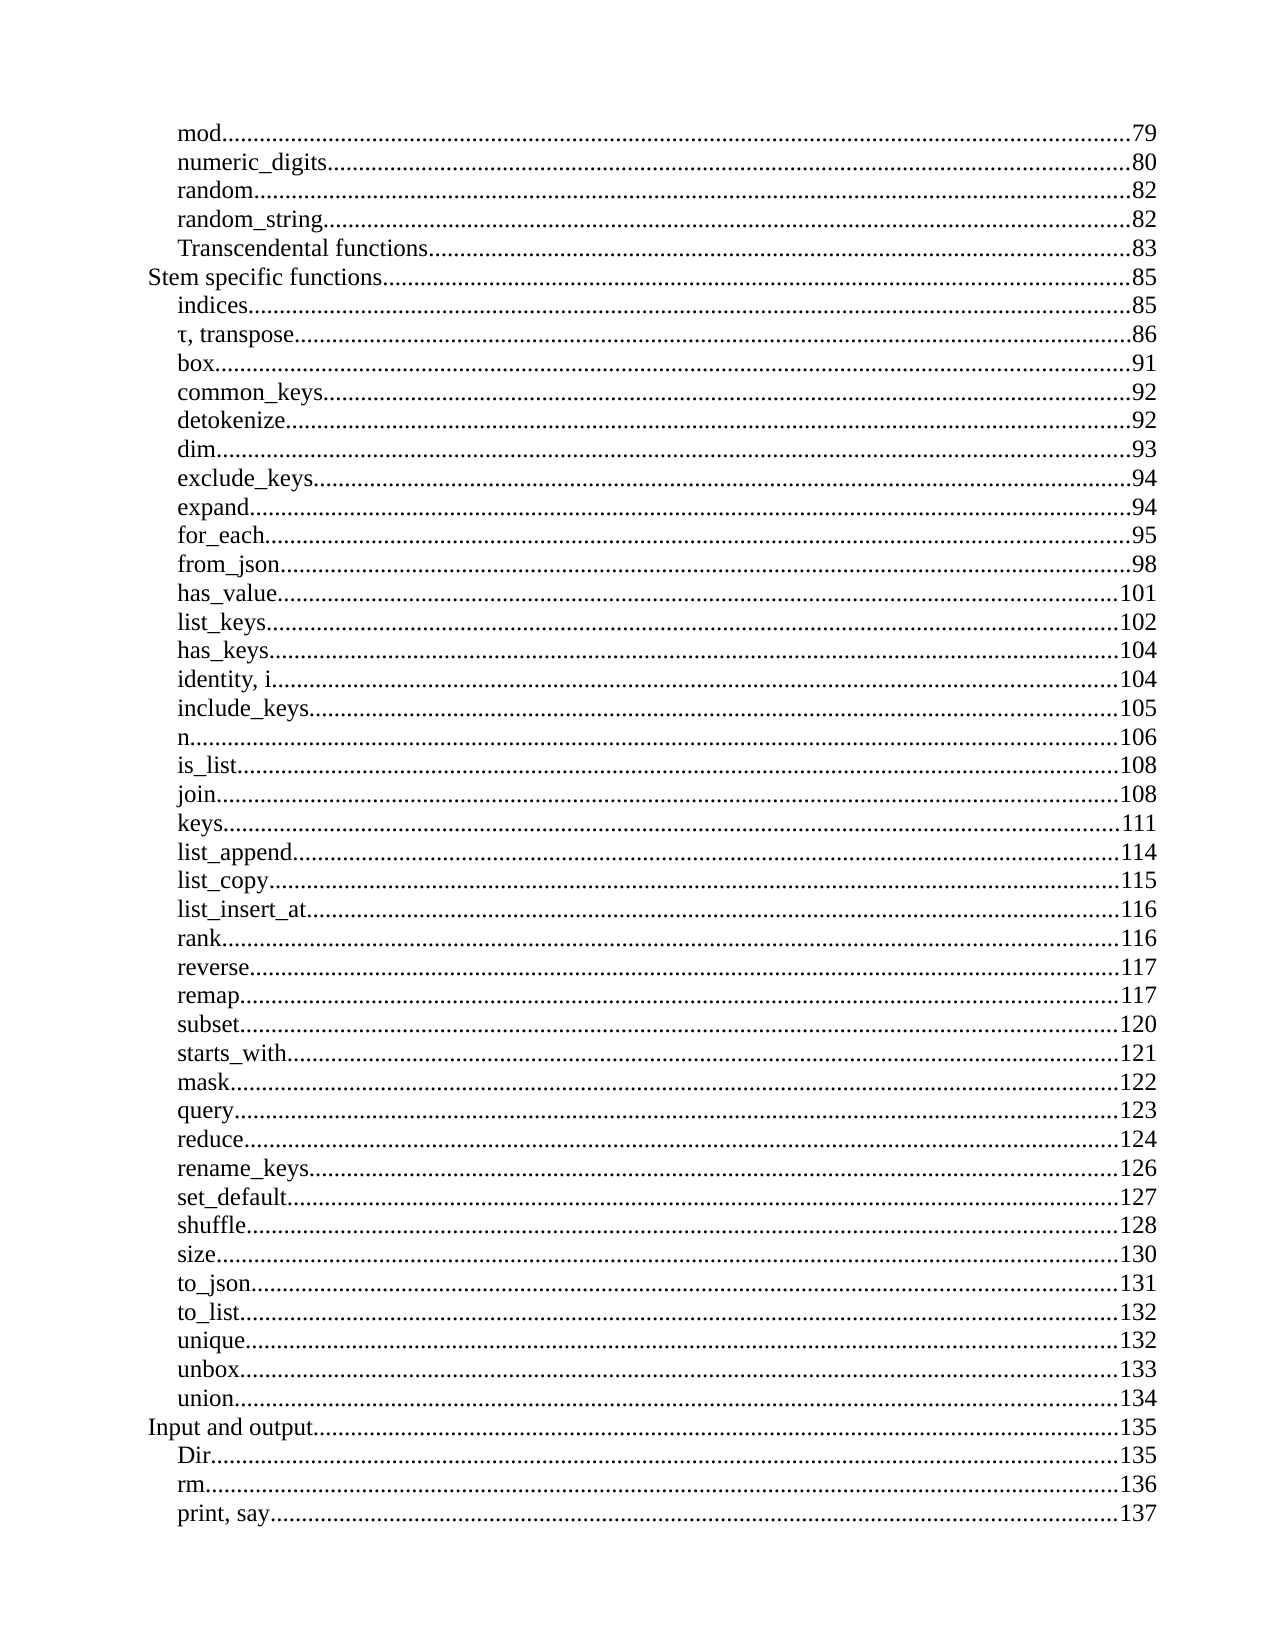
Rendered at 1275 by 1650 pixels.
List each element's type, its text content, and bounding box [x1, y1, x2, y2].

text include_keys 105 [177, 693, 1157, 722]
text shuffle 128 [177, 1211, 1157, 1239]
text detokenize 92 [177, 406, 1157, 434]
text random_string 82 [177, 204, 1157, 233]
text rank 116 [177, 923, 1157, 952]
text list_keys 102 [177, 607, 1157, 636]
text dim 93 [177, 434, 1157, 463]
text unique 132 [177, 1326, 1157, 1354]
text exclude_keys 94 [177, 463, 1157, 492]
text mod 79 [177, 118, 1157, 147]
text list_copy 115 [177, 866, 1157, 894]
text remap 117 [177, 981, 1157, 1009]
text random 82 [177, 176, 1157, 204]
text rename_keys 126 [177, 1153, 1157, 1182]
text to_list 132 [177, 1297, 1157, 1326]
text join 108 [177, 779, 1157, 808]
text print, say 137 [177, 1498, 1157, 1527]
text from_json 98 [177, 549, 1157, 578]
text common_keys 92 [177, 377, 1157, 406]
text for_each 95 [177, 521, 1157, 549]
text has_keys 104 [177, 636, 1157, 664]
text numeric_digits 80 [177, 147, 1157, 176]
text Stem specific functions 85 [148, 262, 1157, 291]
text reduce 124 [177, 1124, 1157, 1153]
text expand 94 [177, 492, 1157, 521]
text starts_with 121 [177, 1038, 1157, 1067]
text keys 111 [177, 808, 1157, 837]
text list_append 114 [177, 837, 1157, 866]
text reverse 117 [177, 952, 1157, 981]
text identity, i 104 [177, 664, 1157, 693]
text Input and output 135 [148, 1412, 1157, 1441]
text union 134 [177, 1383, 1157, 1412]
text indices 85 [177, 291, 1157, 319]
text Dir 135 [177, 1441, 1157, 1469]
text τ, transpose 86 [177, 319, 1157, 348]
text is_list 108 [177, 751, 1157, 779]
text list_insert_at 116 [177, 894, 1157, 923]
text box 91 [177, 348, 1157, 377]
text to_json 131 [177, 1268, 1157, 1297]
text subset 120 [177, 1009, 1157, 1038]
text has_value 101 [177, 578, 1157, 607]
text n 106 [177, 722, 1157, 751]
text mask 122 [177, 1067, 1157, 1096]
text unbox 133 [177, 1354, 1157, 1383]
text size 130 [177, 1239, 1157, 1268]
text rm 136 [177, 1469, 1157, 1498]
text query 123 [177, 1096, 1157, 1124]
text set_default 127 [177, 1182, 1157, 1211]
text Transcendental functions 83 [177, 233, 1157, 262]
